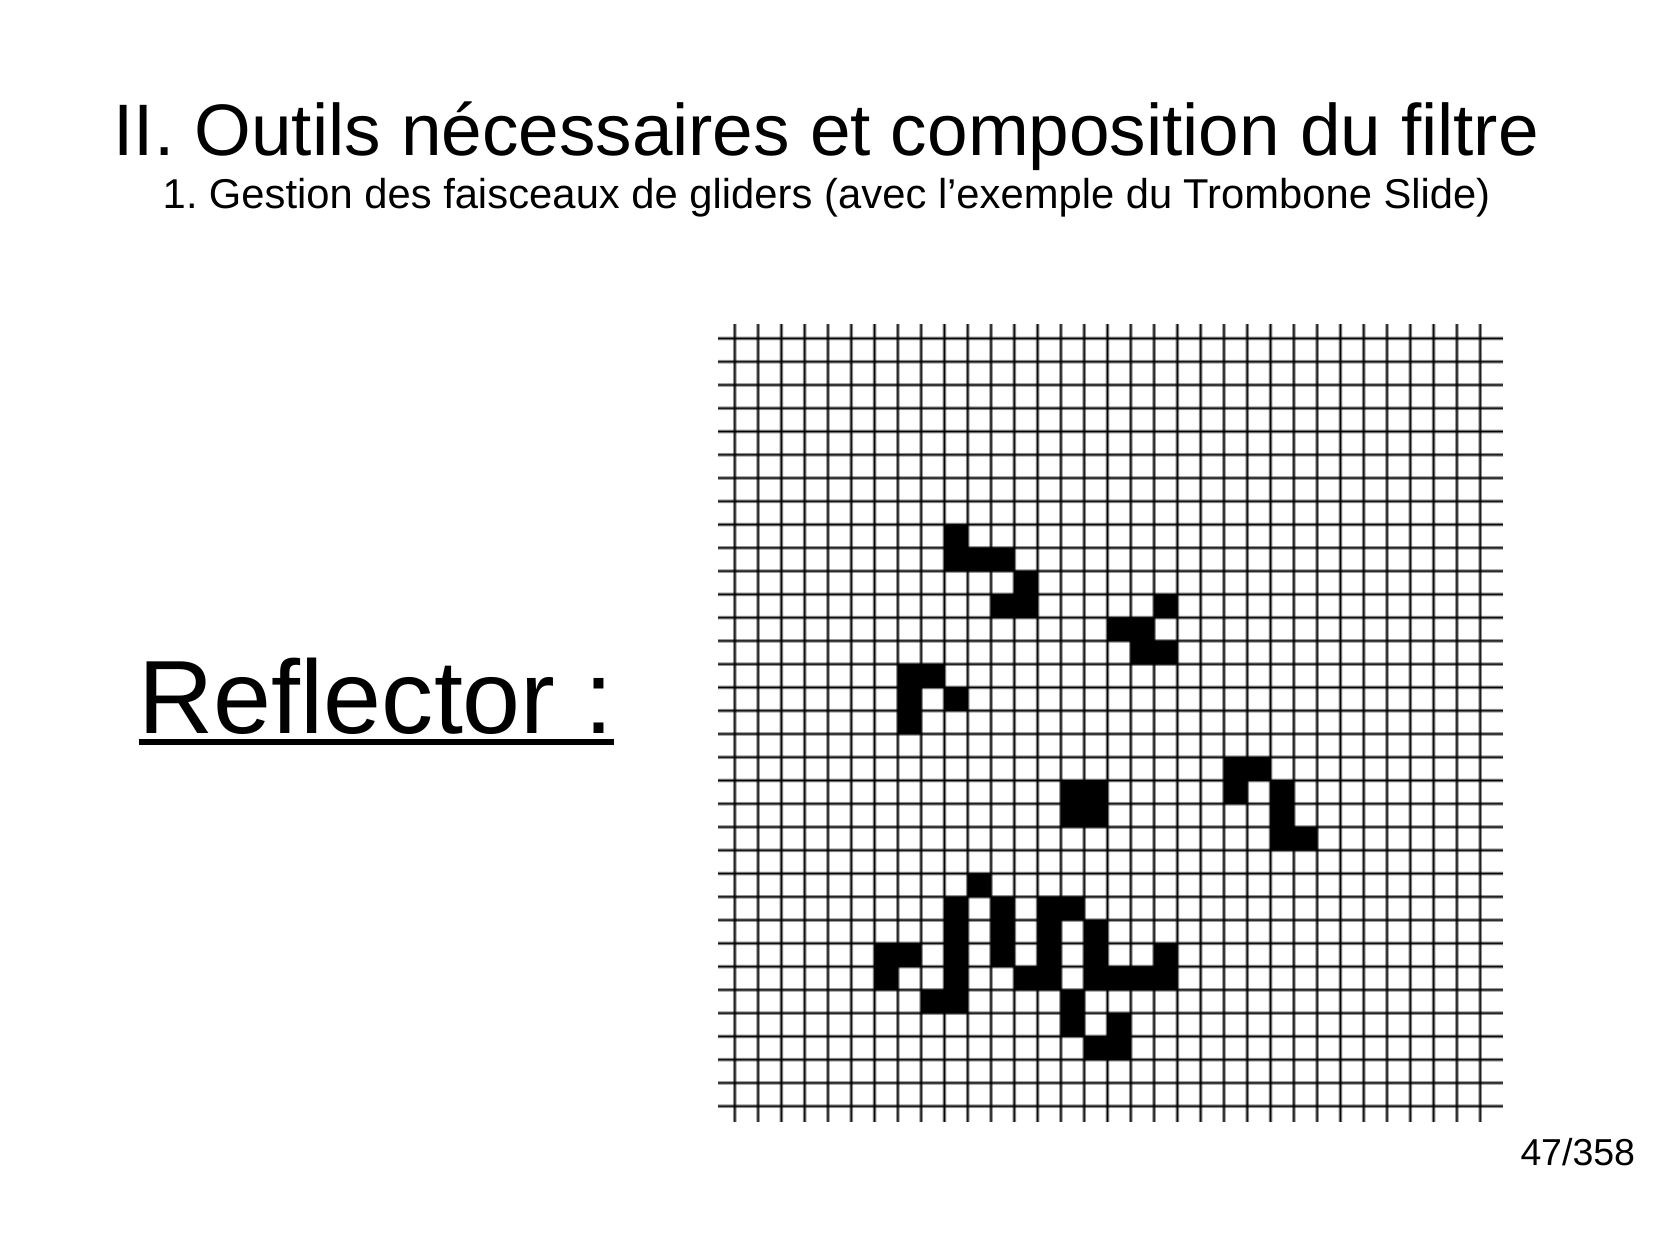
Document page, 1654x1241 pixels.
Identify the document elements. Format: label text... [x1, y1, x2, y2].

text_box <number>/358 [1505, 1124, 1654, 1182]
text_box Reflector : [124, 631, 629, 763]
picture [718, 324, 1503, 1123]
title II. Outils nécessaires et composition du filtre 1. Gestion des faisceaux de gliders (avec l’exemple du Trombone Slide) [0, 30, 1654, 276]
